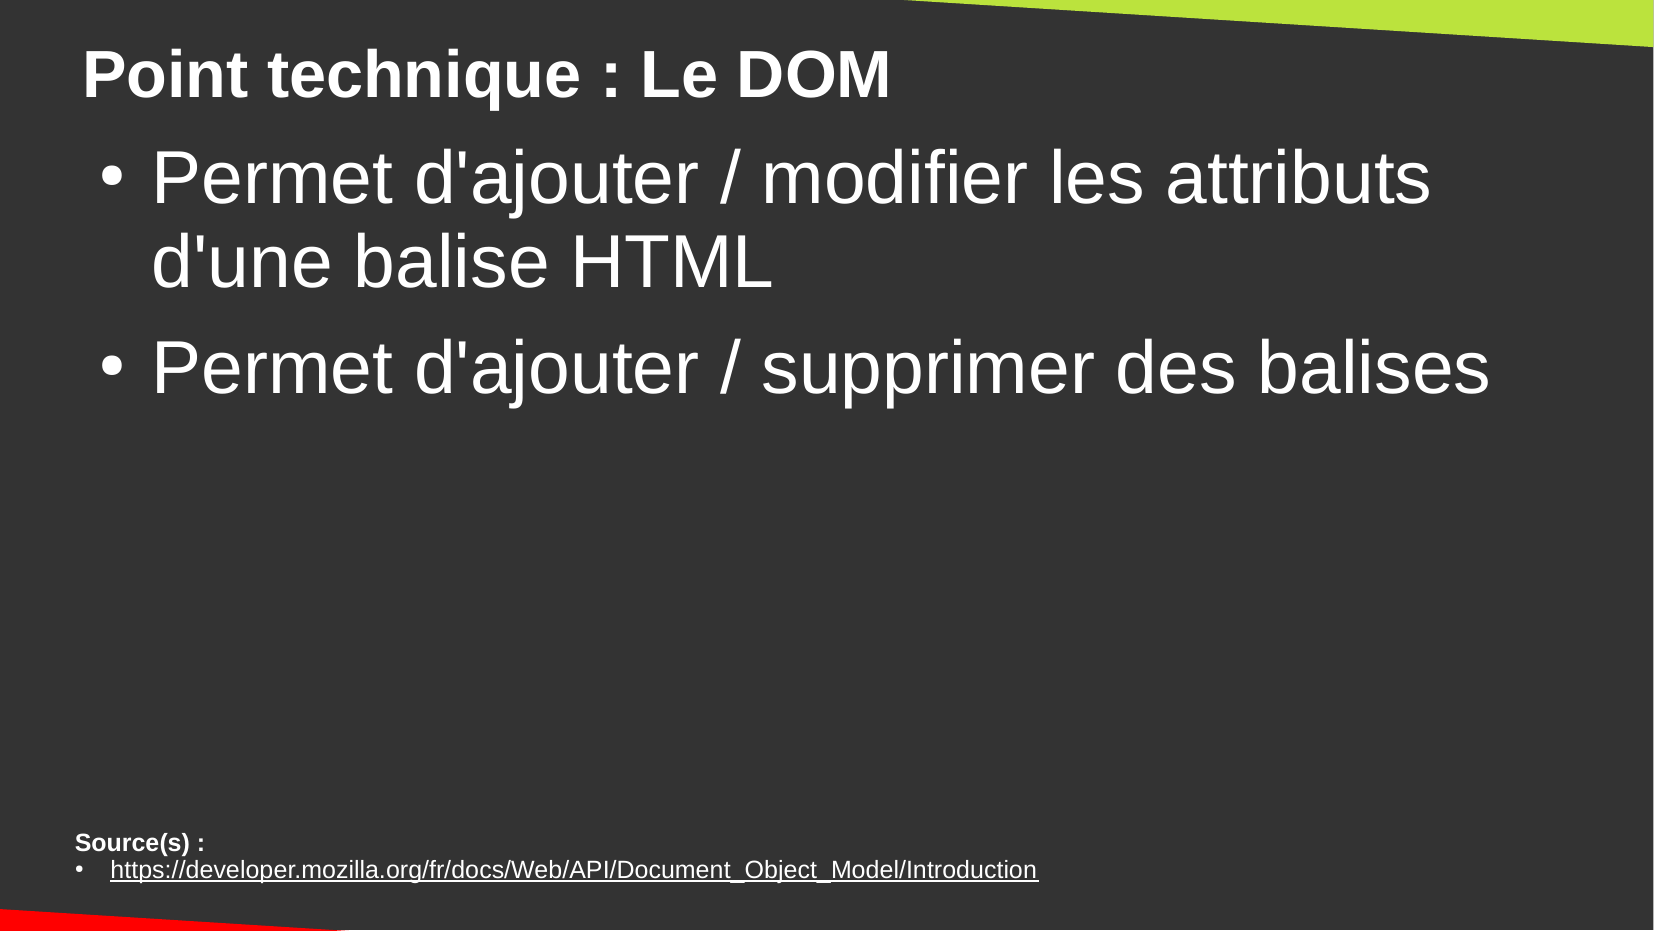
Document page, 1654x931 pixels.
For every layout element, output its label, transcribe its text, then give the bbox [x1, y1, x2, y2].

text_box [0, 909, 349, 931]
title Point technique : Le DOM [82, 37, 1571, 114]
text_box Source(s) : https://developer.mozilla.org/fr/docs/Web/API/Document_Object_Model/Introduction [60, 820, 1217, 920]
text_box [904, 0, 1654, 48]
list Permet d'ajouter / modifier les attributs d'une balise HTML Permet d'ajouter / supprimer des balises [80, 135, 1620, 697]
